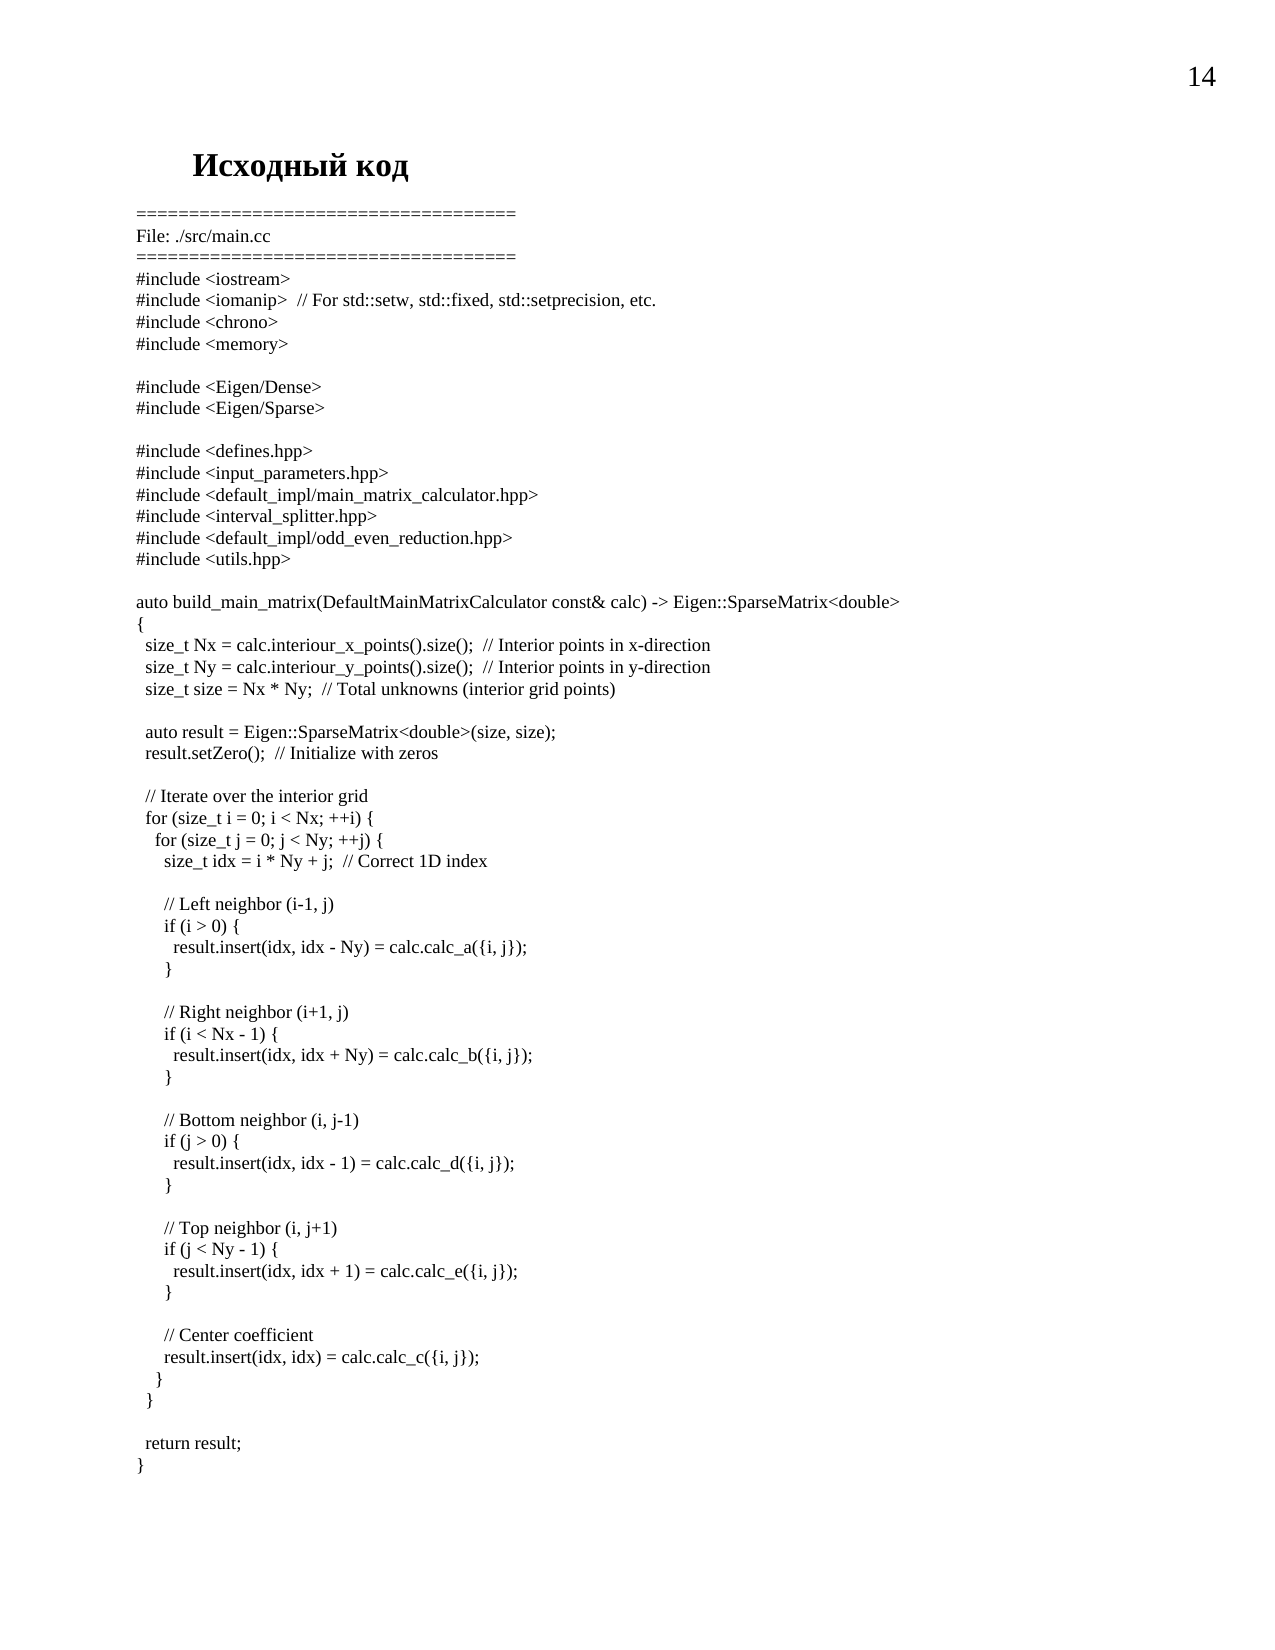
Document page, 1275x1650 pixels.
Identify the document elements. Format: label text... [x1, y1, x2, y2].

text } [133, 1454, 1214, 1475]
text #include <memory> [133, 332, 1214, 354]
text #include <iomanip> // For std::setw, std::fixed, std::setprecision, etc. [133, 289, 1214, 311]
text #include <interval_splitter.hpp> [133, 505, 1214, 527]
text #include <iostream> [133, 268, 1214, 289]
text #include <utils.hpp> [133, 548, 1214, 570]
text for (size_t j = 0; j < Ny; ++j) { [133, 828, 1214, 850]
text } [133, 1367, 1214, 1389]
text if (j > 0) { [133, 1130, 1214, 1152]
text if (j < Ny - 1) { [133, 1238, 1214, 1260]
text size_t size = Nx * Ny; // Total unknowns (interior grid points) [133, 677, 1214, 699]
subtitle Исходный код [133, 146, 1137, 184]
text #include <chrono> [133, 311, 1214, 332]
text } [133, 1281, 1214, 1303]
text #include <default_impl/odd_even_reduction.hpp> [133, 527, 1214, 548]
text for (size_t i = 0; i < Nx; ++i) { [133, 807, 1214, 828]
text // Right neighbor (i+1, j) [133, 1001, 1214, 1022]
text // Center coefficient [133, 1324, 1214, 1346]
text result.insert(idx, idx + 1) = calc.calc_e({i, j}); [133, 1260, 1214, 1281]
text // Top neighbor (i, j+1) [133, 1217, 1214, 1238]
text File: ./src/main.cc [133, 225, 1214, 246]
text size_t Ny = calc.interiour_y_points().size(); // Interior points in y-direction [133, 656, 1214, 677]
text if (i > 0) { [133, 915, 1214, 936]
text // Bottom neighbor (i, j-1) [133, 1109, 1214, 1130]
text auto build_main_matrix(DefaultMainMatrixCalculator const& calc) -> Eigen::SparseMatrix<double> [133, 591, 1214, 613]
text #include <Eigen/Dense> [133, 376, 1214, 397]
text #include <input_parameters.hpp> [133, 462, 1214, 483]
text result.setZero(); // Initialize with zeros [133, 742, 1214, 764]
text } [133, 1173, 1214, 1195]
text result.insert(idx, idx) = calc.calc_c({i, j}); [133, 1346, 1214, 1367]
text result.insert(idx, idx - 1) = calc.calc_d({i, j}); [133, 1152, 1214, 1173]
text #include <defines.hpp> [133, 440, 1214, 462]
text #include <default_impl/main_matrix_calculator.hpp> [133, 483, 1214, 505]
text ==================================== [133, 246, 1214, 268]
text auto result = Eigen::SparseMatrix<double>(size, size); [133, 721, 1214, 742]
text // Left neighbor (i-1, j) [133, 893, 1214, 915]
text return result; [133, 1432, 1214, 1454]
text #include <Eigen/Sparse> [133, 397, 1214, 419]
text if (i < Nx - 1) { [133, 1022, 1214, 1044]
text result.insert(idx, idx + Ny) = calc.calc_b({i, j}); [133, 1044, 1214, 1066]
text { [133, 613, 1214, 634]
text // Iterate over the interior grid [133, 785, 1214, 807]
text ==================================== [133, 203, 1214, 225]
text } [133, 1389, 1214, 1411]
text size_t Nx = calc.interiour_x_points().size(); // Interior points in x-direction [133, 634, 1214, 656]
text } [133, 1066, 1214, 1087]
text } [133, 958, 1214, 979]
text result.insert(idx, idx - Ny) = calc.calc_a({i, j}); [133, 936, 1214, 958]
text size_t idx = i * Ny + j; // Correct 1D index [133, 850, 1214, 872]
